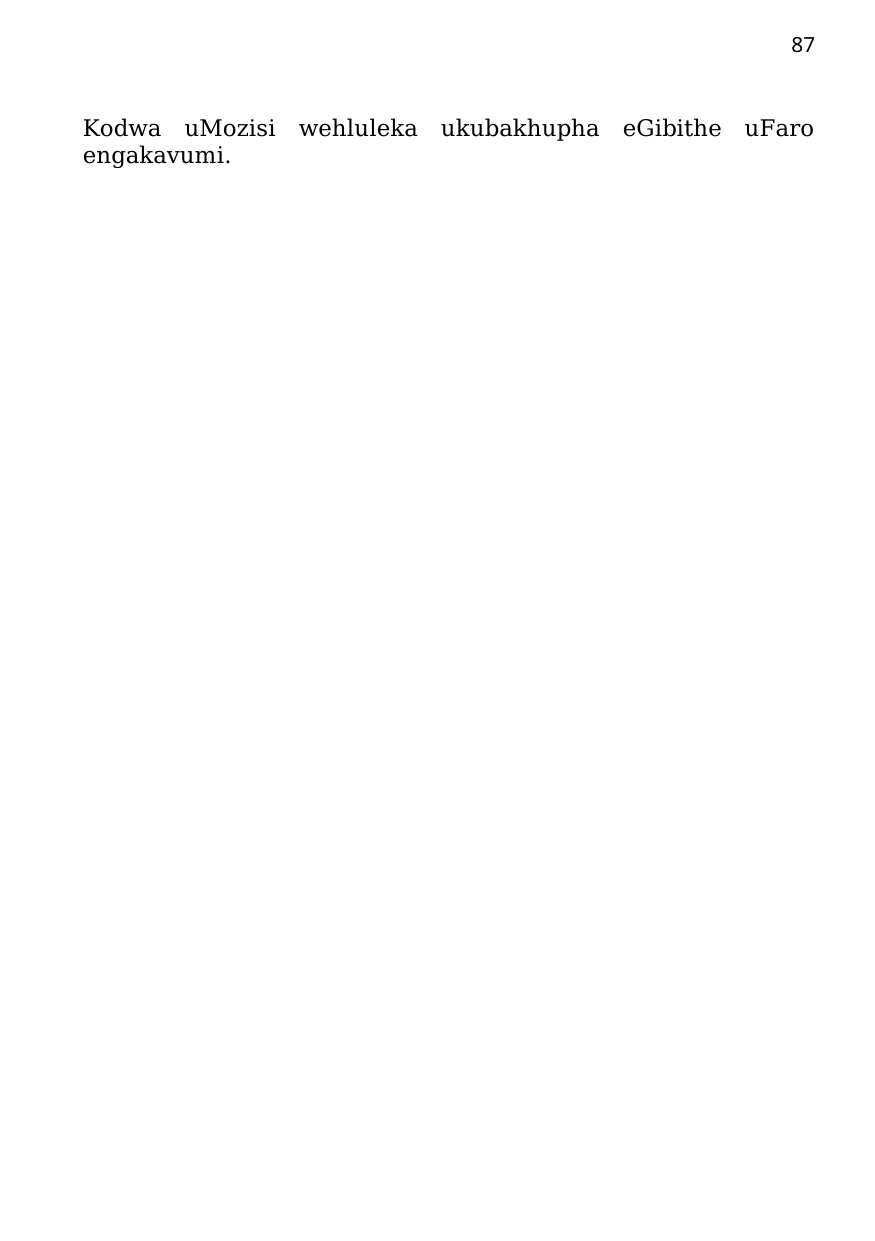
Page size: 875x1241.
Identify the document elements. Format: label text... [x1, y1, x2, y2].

text Kodwa uMozisi wehluleka ukubakhupha eGibithe uFaro engakavumi. [83, 115, 815, 169]
